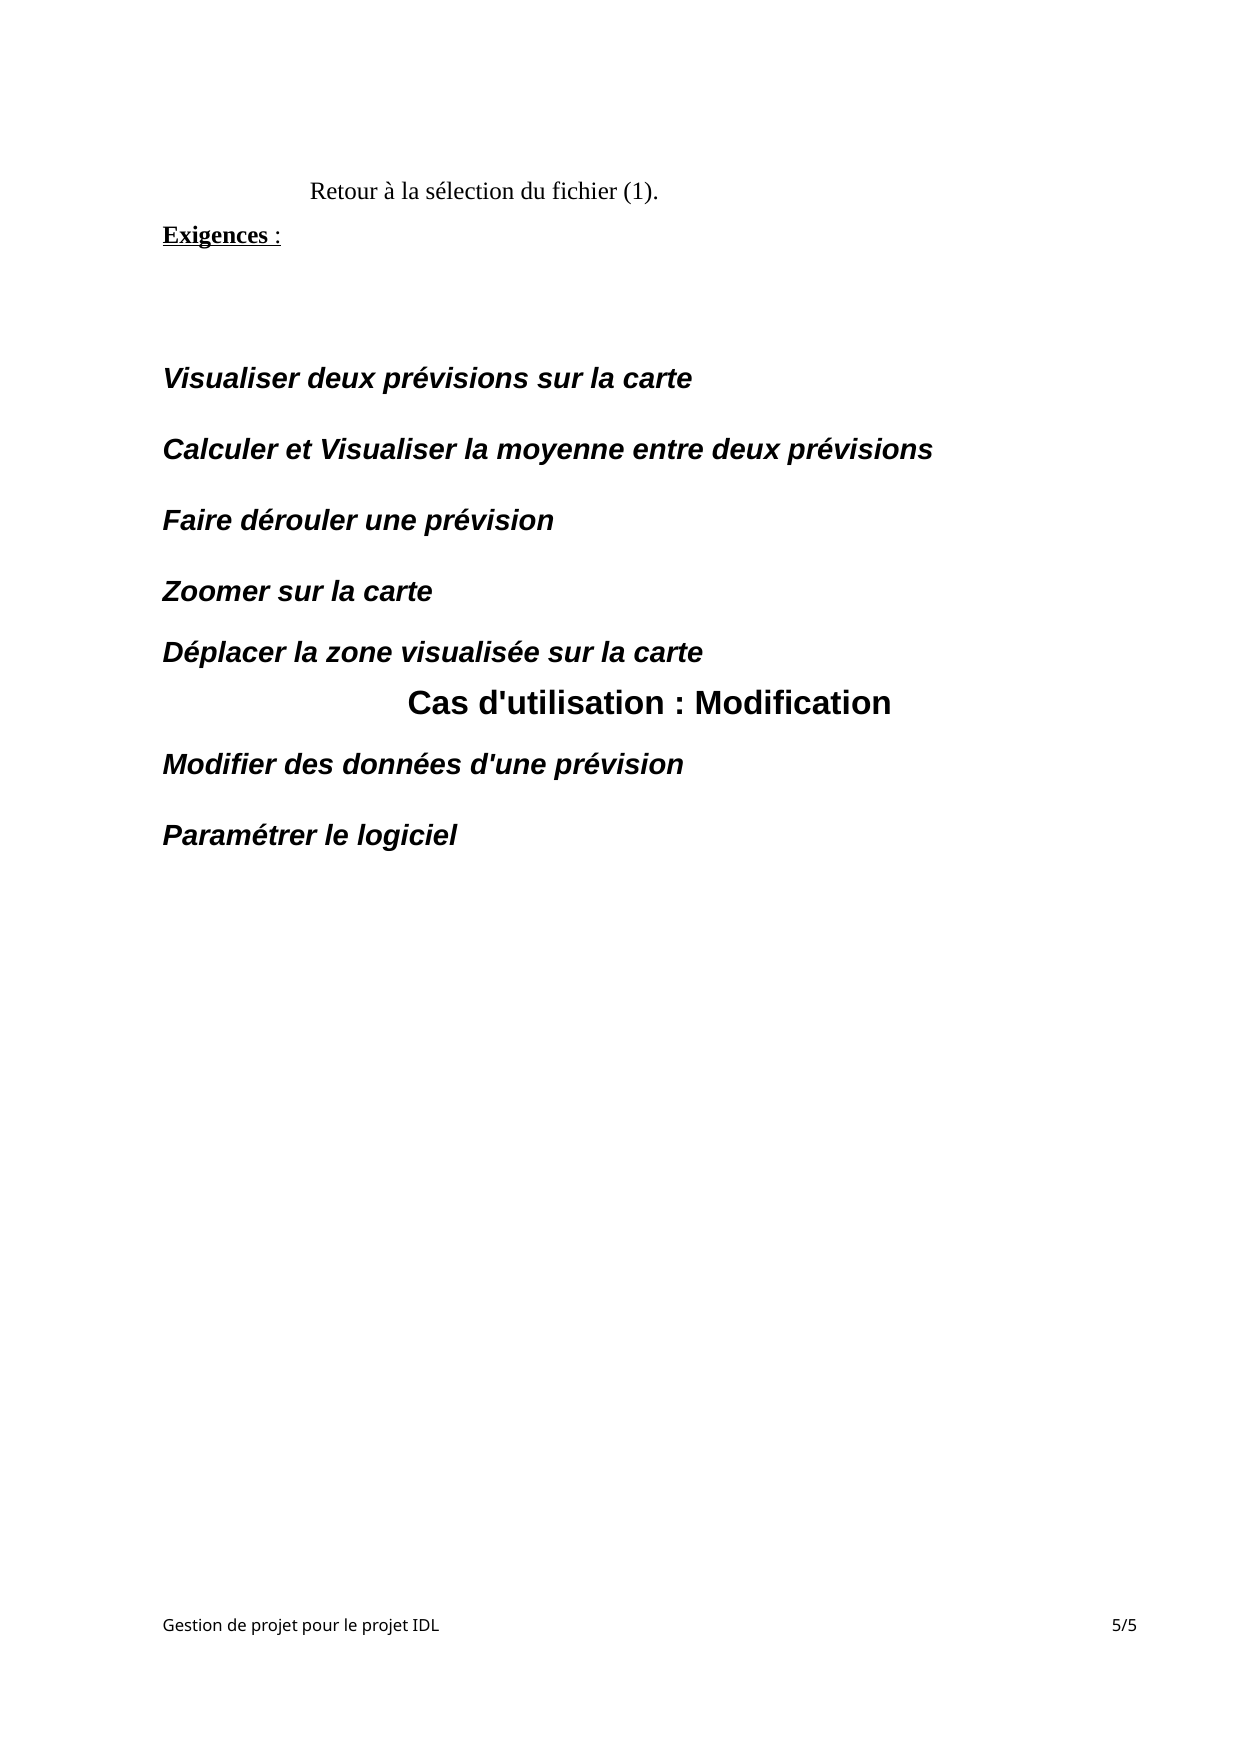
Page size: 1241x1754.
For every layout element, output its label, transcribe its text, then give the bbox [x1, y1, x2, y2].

subtitle Modifier des données d'une prévision [162, 747, 1137, 780]
subtitle Calculer et Visualiser la moyenne entre deux prévisions [162, 432, 1137, 465]
subtitle Faire dérouler une prévision [162, 503, 1137, 536]
subtitle Visualiser deux prévisions sur la carte [162, 361, 1137, 394]
subtitle Paramétrer le logiciel [162, 818, 1137, 851]
subtitle Cas d'utilisation : Modification [162, 683, 1137, 722]
subtitle Zoomer sur la carte [162, 574, 1137, 607]
subtitle Déplacer la zone visualisée sur la carte [162, 635, 1137, 668]
text Exigences : [162, 220, 1137, 249]
text Retour à la sélection du fichier (1). [162, 176, 1137, 205]
